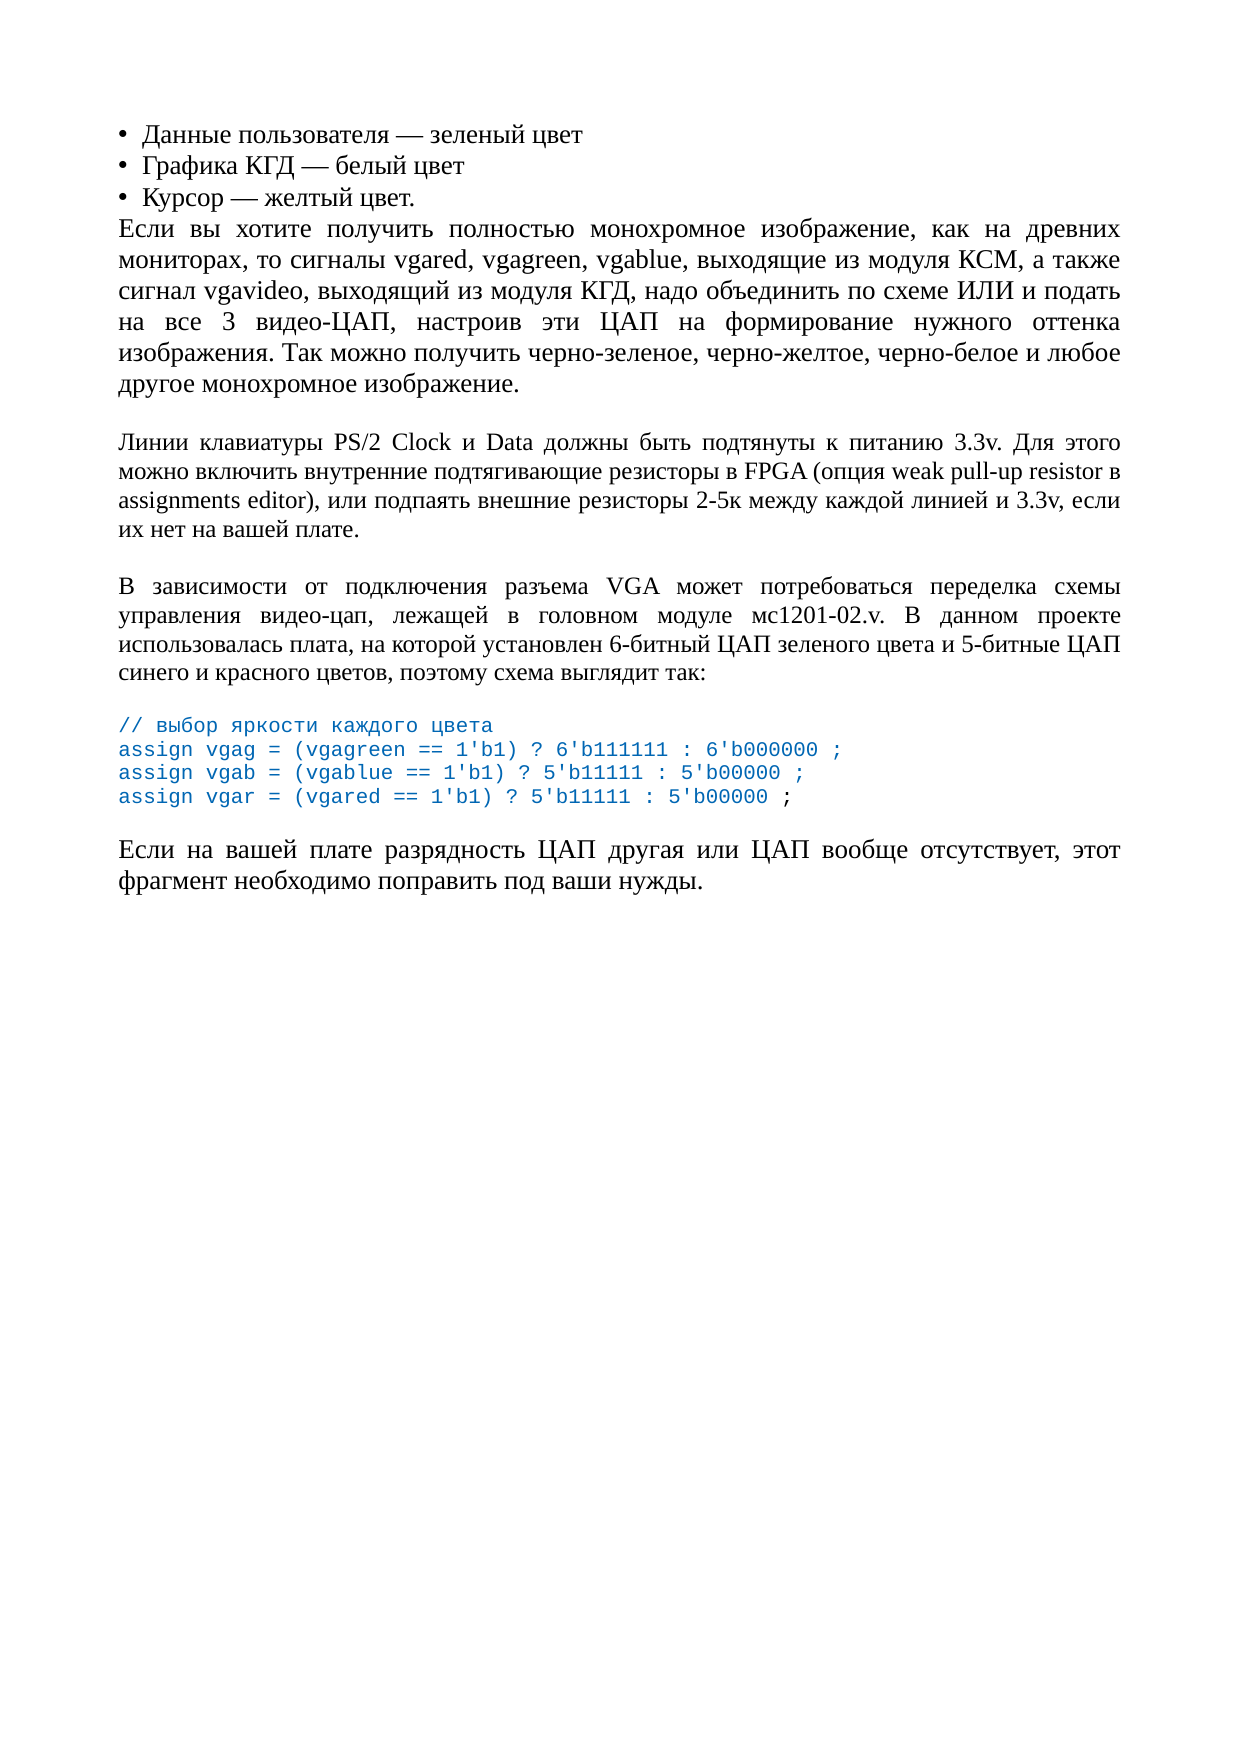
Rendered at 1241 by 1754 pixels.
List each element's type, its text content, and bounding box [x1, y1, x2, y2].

text assign vgab = (vgablue == 1'b1) ? 5'b11111 : 5'b00000 ; [118, 762, 1122, 786]
text assign vgar = (vgared == 1'b1) ? 5'b11111 : 5'b00000 ; [118, 786, 1122, 809]
list Курсор — желтый цвет. [118, 181, 1122, 212]
text В зависимости от подключения разъема VGA может потребоваться переделка схемы управления видео-цап, лежащей в головном модуле мс1201-02.v. В данном проекте использовалась плата, на которой установлен 6-битный ЦАП зеленого цвета и 5-битные ЦАП синего и красного цветов, поэтому схема выглядит так: [118, 571, 1122, 686]
list Графика КГД — белый цвет [118, 149, 1122, 181]
text Если вы хотите получить полностью монохромное изображение, как на древних мониторах, то сигналы vgared, vgagreen, vgablue, выходящие из модуля КСМ, а также сигнал vgavideo, выходящий из модуля КГД, надо объединить по схеме ИЛИ и подать на все 3 видео-ЦАП, настроив эти ЦАП на формирование нужного оттенка изображения. Так можно получить черно-зеленое, черно-желтое, черно-белое и любое другое монохромное изображение. [118, 212, 1122, 399]
text Если на вашей плате разрядность ЦАП другая или ЦАП вообще отсутствует, этот фрагмент необходимо поправить под ваши нужды. [118, 833, 1122, 896]
text // выбор яркости каждого цвета [118, 715, 1122, 739]
list Данные пользователя — зеленый цвет [118, 118, 1122, 149]
text Линии клавиатуры PS/2 Clock и Data должны быть подтянуты к питанию 3.3v. Для этого можно включить внутренние подтягивающие резисторы в FPGA (опция weak pull-up resistor в assignments editor), или подпаять внешние резисторы 2-5к между каждой линией и 3.3v, если их нет на вашей плате. [118, 427, 1122, 542]
text assign vgag = (vgagreen == 1'b1) ? 6'b111111 : 6'b000000 ; [118, 739, 1122, 762]
